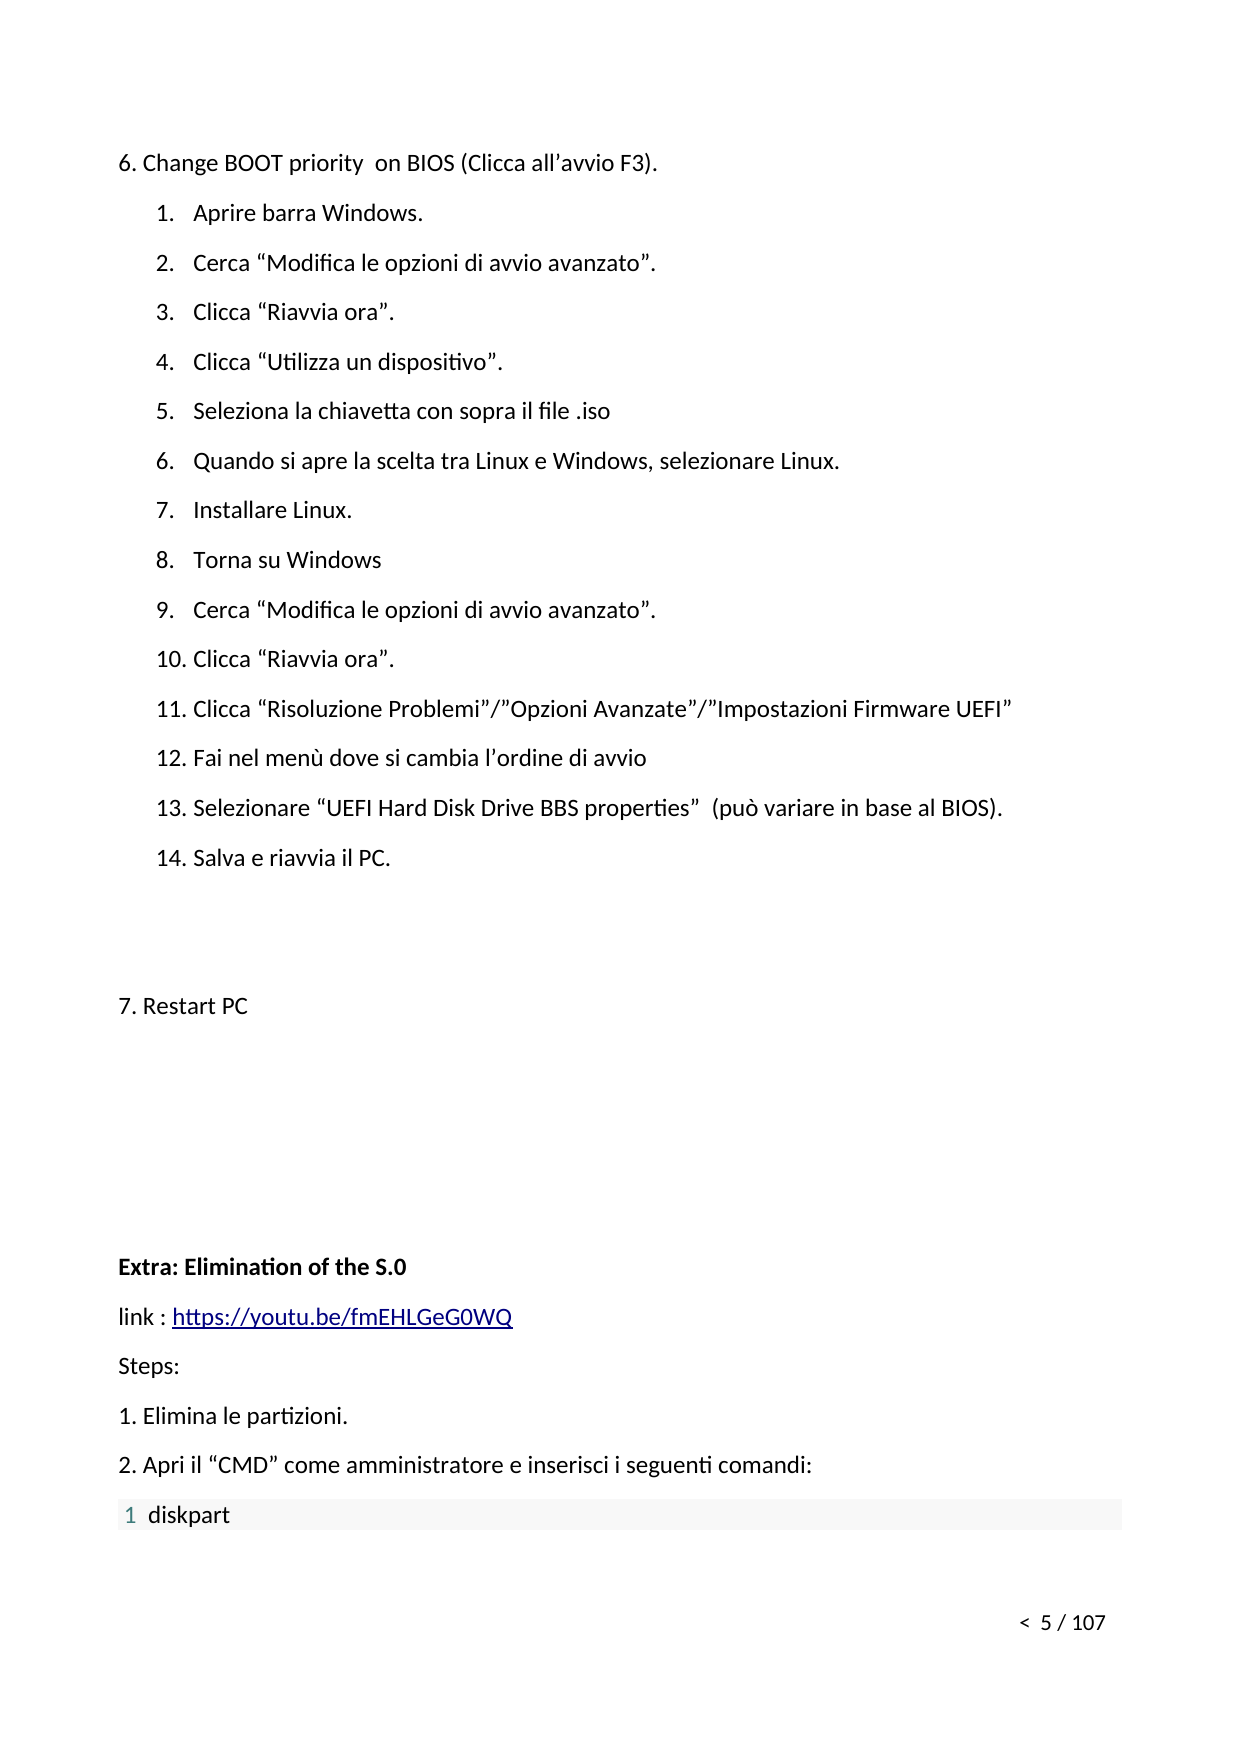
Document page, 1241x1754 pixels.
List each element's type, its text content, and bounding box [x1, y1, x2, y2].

text Extra: Elimination of the S.0 [118, 1251, 1122, 1282]
text 7. Restart PC [118, 991, 1122, 1021]
list Clicca “Riavvia ora”. [156, 643, 1122, 674]
list Clicca “Riavvia ora”. [156, 296, 1122, 327]
text 1. Elimina le partizioni. [118, 1400, 1122, 1431]
list Fai nel menù dove si cambia l’ordine di avvio [156, 743, 1122, 773]
list Installare Linux. [156, 495, 1122, 525]
list Torna su Windows [156, 544, 1122, 575]
text link : https://youtu.be/fmEHLGeG0WQ [118, 1301, 1122, 1331]
text 6. Change BOOT priority on BIOS (Clicca all’avvio F3). [118, 148, 1122, 178]
list Seleziona la chiavetta con sopra il file .iso [156, 396, 1122, 426]
text 2. Apri il “CMD” come amministratore e inserisci i seguenti comandi: [118, 1449, 1122, 1480]
list Cerca “Modifica le opzioni di avvio avanzato”. [156, 594, 1122, 624]
list Aprire barra Windows. [156, 197, 1122, 228]
list Clicca “Utilizza un dispositivo”. [156, 346, 1122, 376]
text 1 diskpart [118, 1499, 1122, 1530]
text Steps: [118, 1350, 1122, 1381]
list Selezionare “UEFI Hard Disk Drive BBS properties” (può variare in base al BIOS). [156, 792, 1122, 823]
list Clicca “Risoluzione Problemi”/”Opzioni Avanzate”/”Impostazioni Firmware UEFI” [156, 693, 1122, 723]
list Quando si apre la scelta tra Linux e Windows, selezionare Linux. [156, 445, 1122, 476]
list Salva e riavvia il PC. [156, 842, 1122, 872]
list Cerca “Modifica le opzioni di avvio avanzato”. [156, 247, 1122, 277]
